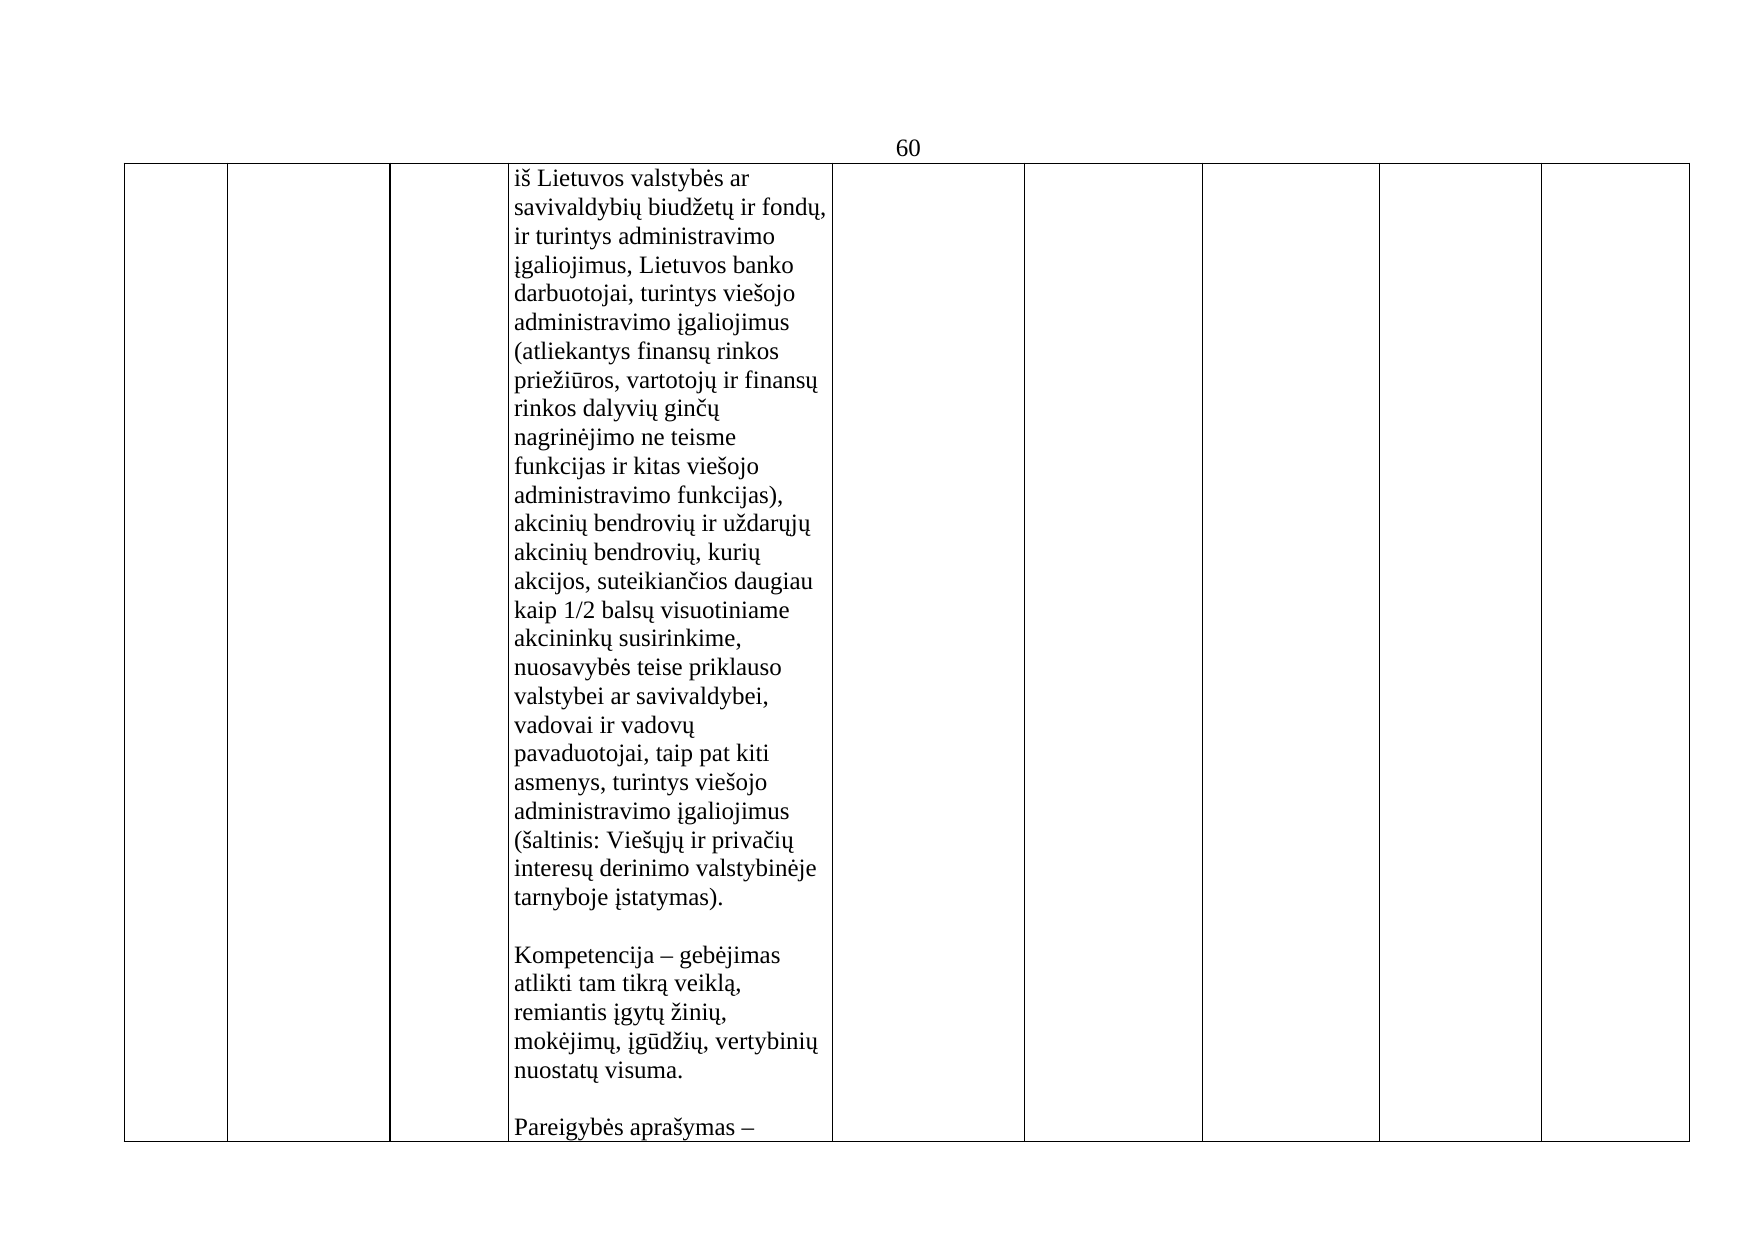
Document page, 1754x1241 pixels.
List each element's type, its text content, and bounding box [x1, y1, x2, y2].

table_cell [125, 164, 227, 1141]
table_cell [1203, 164, 1379, 1141]
table_cell [1025, 164, 1202, 1141]
table_cell [391, 164, 508, 1141]
table_cell [1542, 164, 1689, 1141]
table_cell [1380, 164, 1541, 1141]
table_cell [228, 164, 389, 1141]
table_cell iš Lietuvos valstybės ar savivaldybių biudžetų ir fondų, ir turintys administravimo įgaliojimus, Lietuvos banko darbuotojai, turintys viešojo administravimo įgaliojimus (atliekantys finansų rinkos priežiūros, vartotojų ir finansų rinkos dalyvių ginčų nagrinėjimo ne teisme funkcijas ir kitas viešojo administravimo funkcijas), akcinių bendrovių ir uždarųjų akcinių bendrovių, kurių akcijos, suteikiančios daugiau kaip 1/2 balsų visuotiniame akcininkų susirinkime, nuosavybės teise priklauso valstybei ar savivaldybei, vadovai ir vadovų pavaduotojai, taip pat kiti asmenys, turintys viešojo administravimo įgaliojimus (šaltinis: Viešųjų ir privačių interesų derinimo valstybinėje tarnyboje įstatymas). Kompetencija – gebėjimas atlikti tam tikrą veiklą, remiantis įgytų žinių, mokėjimų, įgūdžių, vertybinių nuostatų visuma. Pareigybės aprašymas – [509, 164, 832, 1141]
table_cell [833, 164, 1024, 1141]
